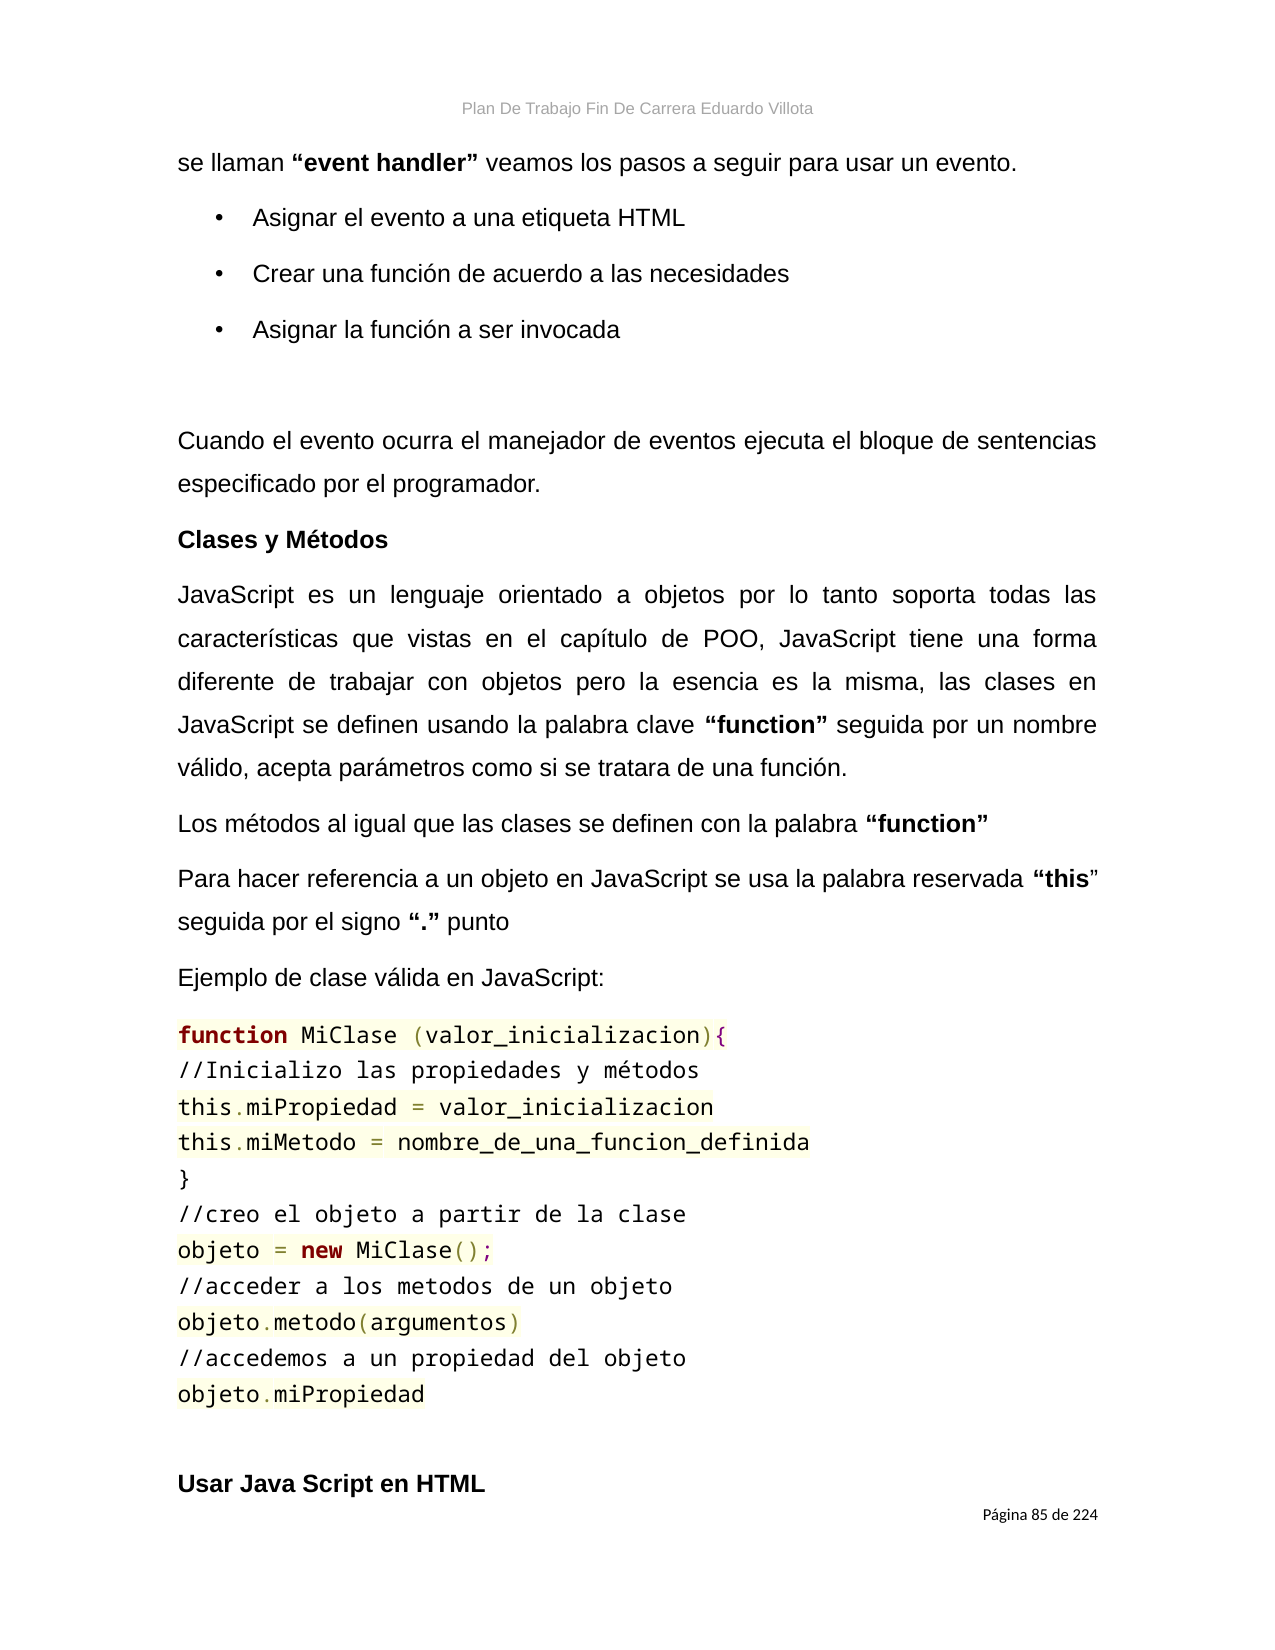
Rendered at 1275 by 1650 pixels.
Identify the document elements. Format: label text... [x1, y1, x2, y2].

text Ejemplo de clase válida en JavaScript: [177, 963, 1098, 992]
text objeto.metodo(argumentos) [177, 1306, 1098, 1337]
text //creo el objeto a partir de la clase [177, 1198, 1098, 1229]
text Los métodos al igual que las clases se definen con la palabra “function” [177, 808, 1098, 837]
list Asignar el evento a una etiqueta HTML [215, 203, 1098, 232]
text JavaScript es un lenguaje orientado a objetos por lo tanto soporta todas las características que vistas en el capítulo de POO, JavaScript tiene una forma diferente de trabajar con objetos pero la esencia es la misma, las clases en JavaScript se definen usando la palabra clave “function” seguida por un nombre válido, acepta parámetros como si se tratara de una función. [177, 580, 1098, 782]
text Para hacer referencia a un objeto en JavaScript se usa la palabra reservada “this” seguida por el signo “.” punto [177, 864, 1098, 936]
text //Inicializo las propiedades y métodos [177, 1054, 1098, 1086]
text objeto.miPropiedad [177, 1378, 1098, 1409]
text Usar Java Script en HTML [177, 1469, 1098, 1498]
text objeto = new MiClase(); [177, 1234, 1098, 1265]
text //acceder a los metodos de un objeto [177, 1270, 1098, 1301]
text } [177, 1162, 1098, 1193]
text Cuando el evento ocurra el manejador de eventos ejecuta el bloque de sentencias especificado por el programador. [177, 426, 1098, 498]
text se llaman “event handler” veamos los pasos a seguir para usar un evento. [177, 148, 1098, 176]
list Asignar la función a ser invocada [215, 315, 1098, 343]
text this.miPropiedad = valor_inicializacion [177, 1090, 1098, 1122]
text function MiClase (valor_inicializacion){ [177, 1018, 1098, 1050]
text this.miMetodo = nombre_de_una_funcion_definida [177, 1126, 1098, 1158]
list Crear una función de acuerdo a las necesidades [215, 259, 1098, 288]
text Clases y Métodos [177, 525, 1098, 553]
text //accedemos a un propiedad del objeto [177, 1342, 1098, 1373]
